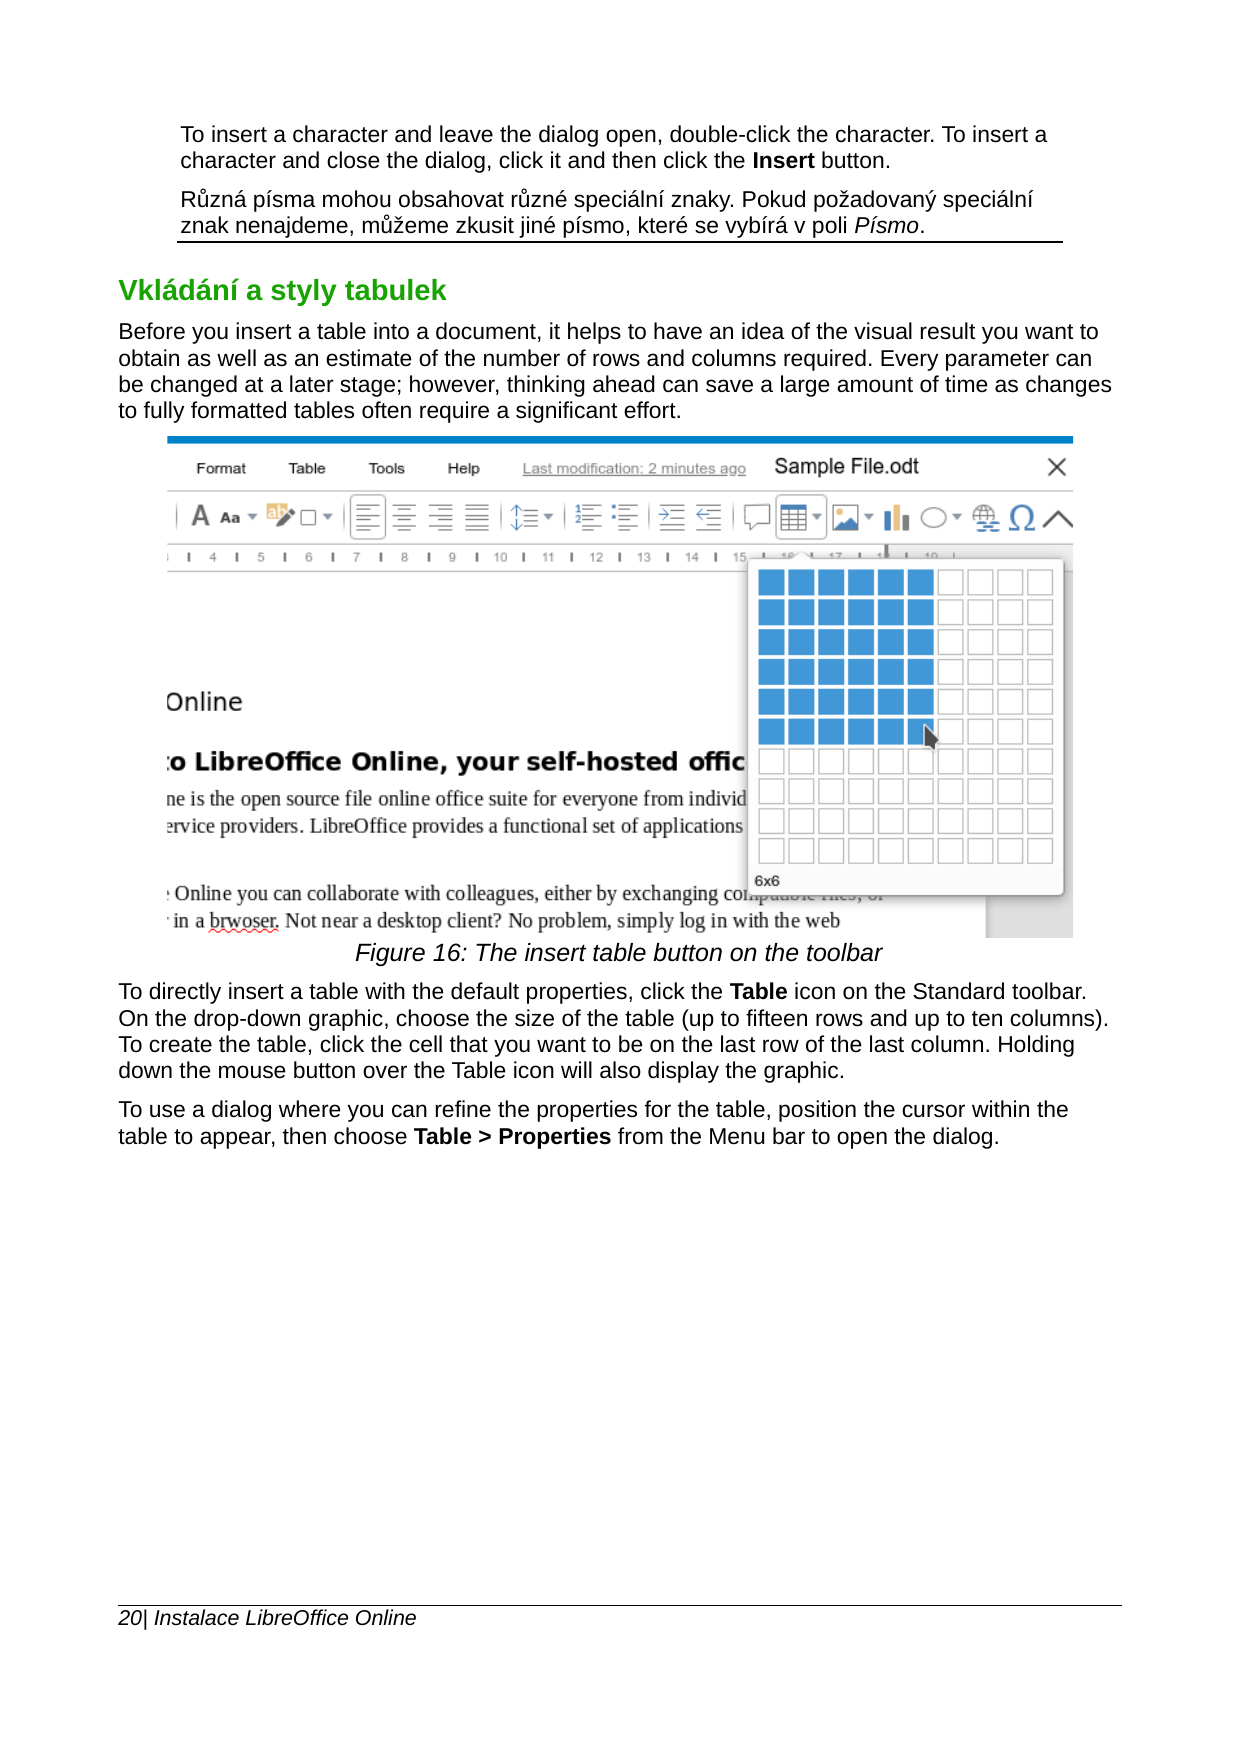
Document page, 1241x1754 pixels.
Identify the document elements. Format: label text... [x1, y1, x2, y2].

text Before you insert a table into a document, it helps to have an idea of the visual result you want to obtain as well as an estimate of the number of rows and columns required. Every parameter can be changed at a later stage; however, thinking ahead can save a large amount of time as changes to fully formatted tables often require a significant effort. [118, 318, 1122, 424]
picture [167, 436, 1074, 938]
text To insert a character and leave the dialog open, double-click the character. To insert a character and close the dialog, click it and then click the Insert button. [177, 118, 1063, 174]
list To use a dialog where you can refine the properties for the table, position the cursor within the table to appear, then choose Table > Properties from the Menu bar to open the dialog. [118, 1096, 1122, 1149]
list To directly insert a table with the default properties, click the Table icon on the Standard toolbar. On the drop-down graphic, choose the size of the table (up to fifteen rows and up to ten columns). To create the table, click the cell that you want to be on the last row of the last column. Holding down the mouse button over the Table icon will also display the graphic. [118, 978, 1122, 1084]
subtitle Vkládání a styly tabulek [118, 273, 1122, 306]
text Figure 16: The insert table button on the toolbar [153, 938, 1087, 966]
text Různá písma mohou obsahovat různé speciální znaky. Pokud požadovaný speciální znak nenajdeme, můžeme zkusit jiné písmo, které se vybírá v poli Písmo. [177, 183, 1063, 241]
